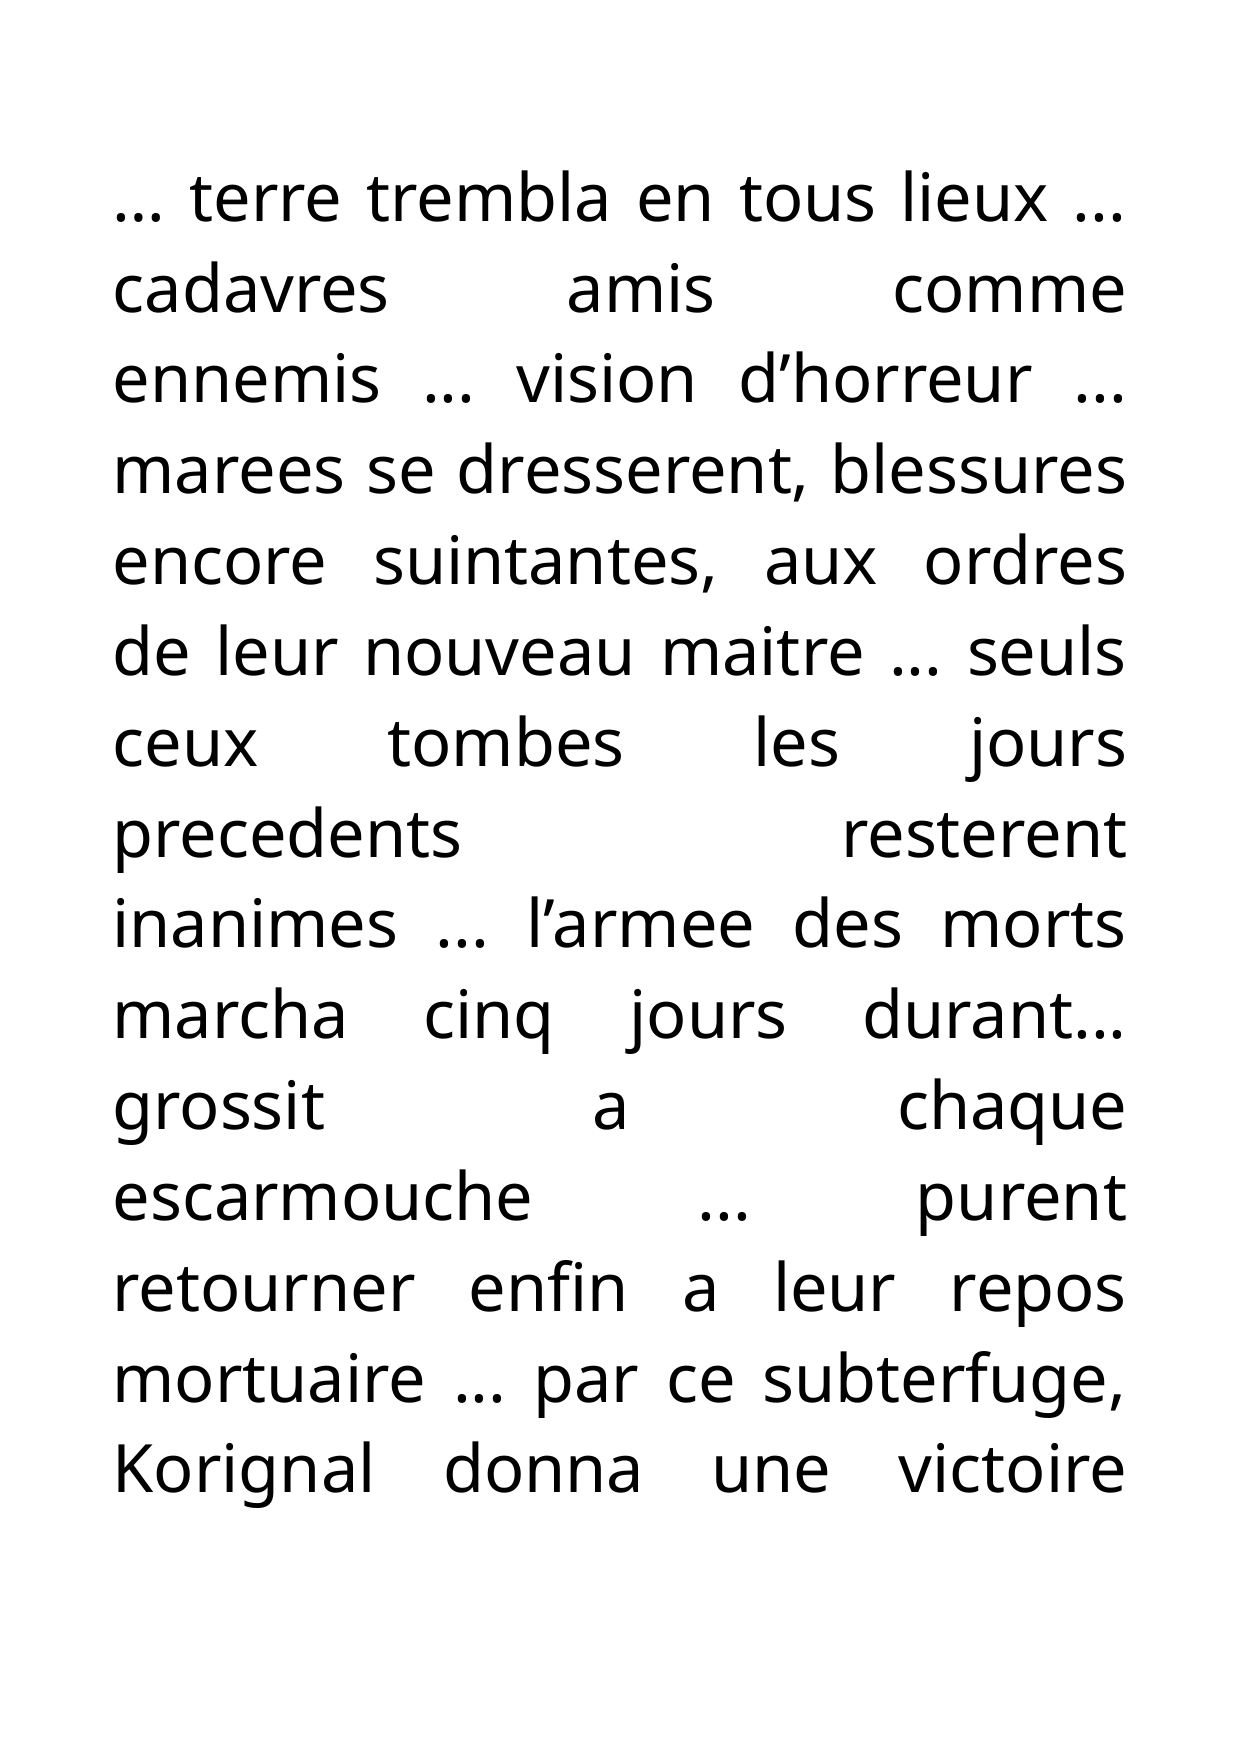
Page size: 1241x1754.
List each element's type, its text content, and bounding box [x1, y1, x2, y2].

text … terre trembla en tous lieux ... cadavres amis comme ennemis ... vision d’horreur ... marees se dresserent, blessures encore suintantes, aux ordres de leur nouveau maitre ... seuls ceux tombes les jours precedents resterent inanimes ... l’armee des morts marcha cinq jours durant... grossit a chaque escarmouche ... purent retourner enfin a leur repos mortuaire ... par ce subterfuge, Korignal donna une victoire [112, 150, 1128, 1512]
